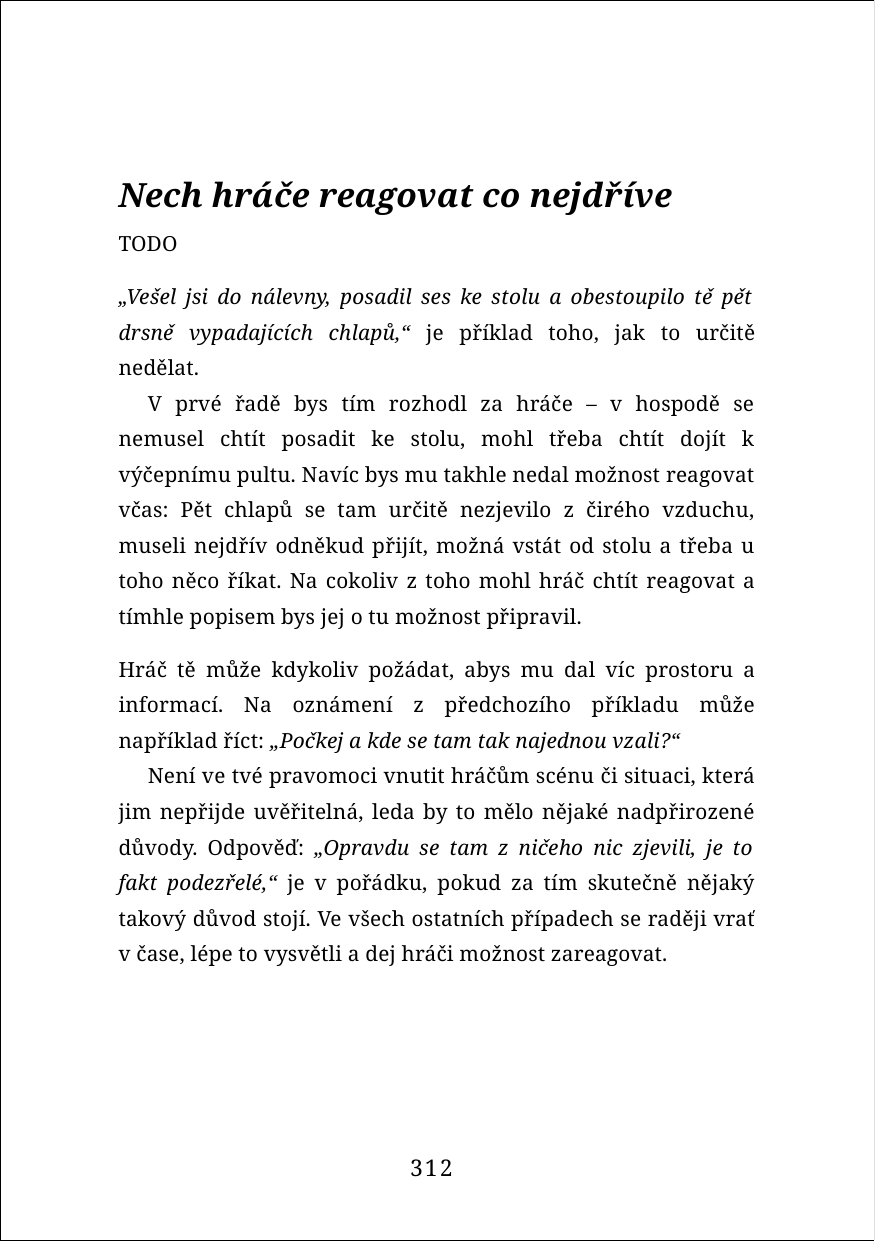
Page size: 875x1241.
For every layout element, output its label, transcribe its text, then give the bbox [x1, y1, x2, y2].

text „Vešel jsi do nálevny, posadil ses ke stolu a obestoupilo tě pět drsně vypadajících chlapů,“ je příklad toho, jak to určitě nedělat. V prvé řadě bys tím rozhodl za hráče – v hospodě se nemusel chtít posadit ke stolu, mohl třeba chtít dojít k výčepnímu pultu. Navíc bys mu takhle nedal možnost reagovat včas: Pět chlapů se tam určitě nezjevilo z čirého vzduchu, museli nejdřív odněkud přijít, možná vstát od stolu a třeba u toho něco říkat. Na cokoliv z toho mohl hráč chtít reagovat a tímhle popisem bys jej o tu možnost připravil. [118, 282, 756, 630]
text Hráč tě může kdykoliv požádat, abys mu dal víc prostoru a informací. Na oznámení z předchozího příkladu může například říct: „Počkej a kde se tam tak najednou vzali?“ Není ve tvé pravomoci vnutit hráčům scénu či situaci, která jim nepřijde uvěřitelná, leda by to mělo nějaké nadpřirozené důvody. Odpověď: „Opravdu se tam z ničeho nic zjevili, je to fakt podezřelé,“ je v pořádku, pokud za tím skutečně nějaký takový důvod stojí. Ve všech ostatních případech se raději vrať v čase, lépe to vysvětli a dej hráči možnost zareagovat. [118, 655, 756, 968]
subtitle Nech hráče reagovat co nejdříve [118, 172, 756, 217]
text TODO [118, 229, 756, 257]
